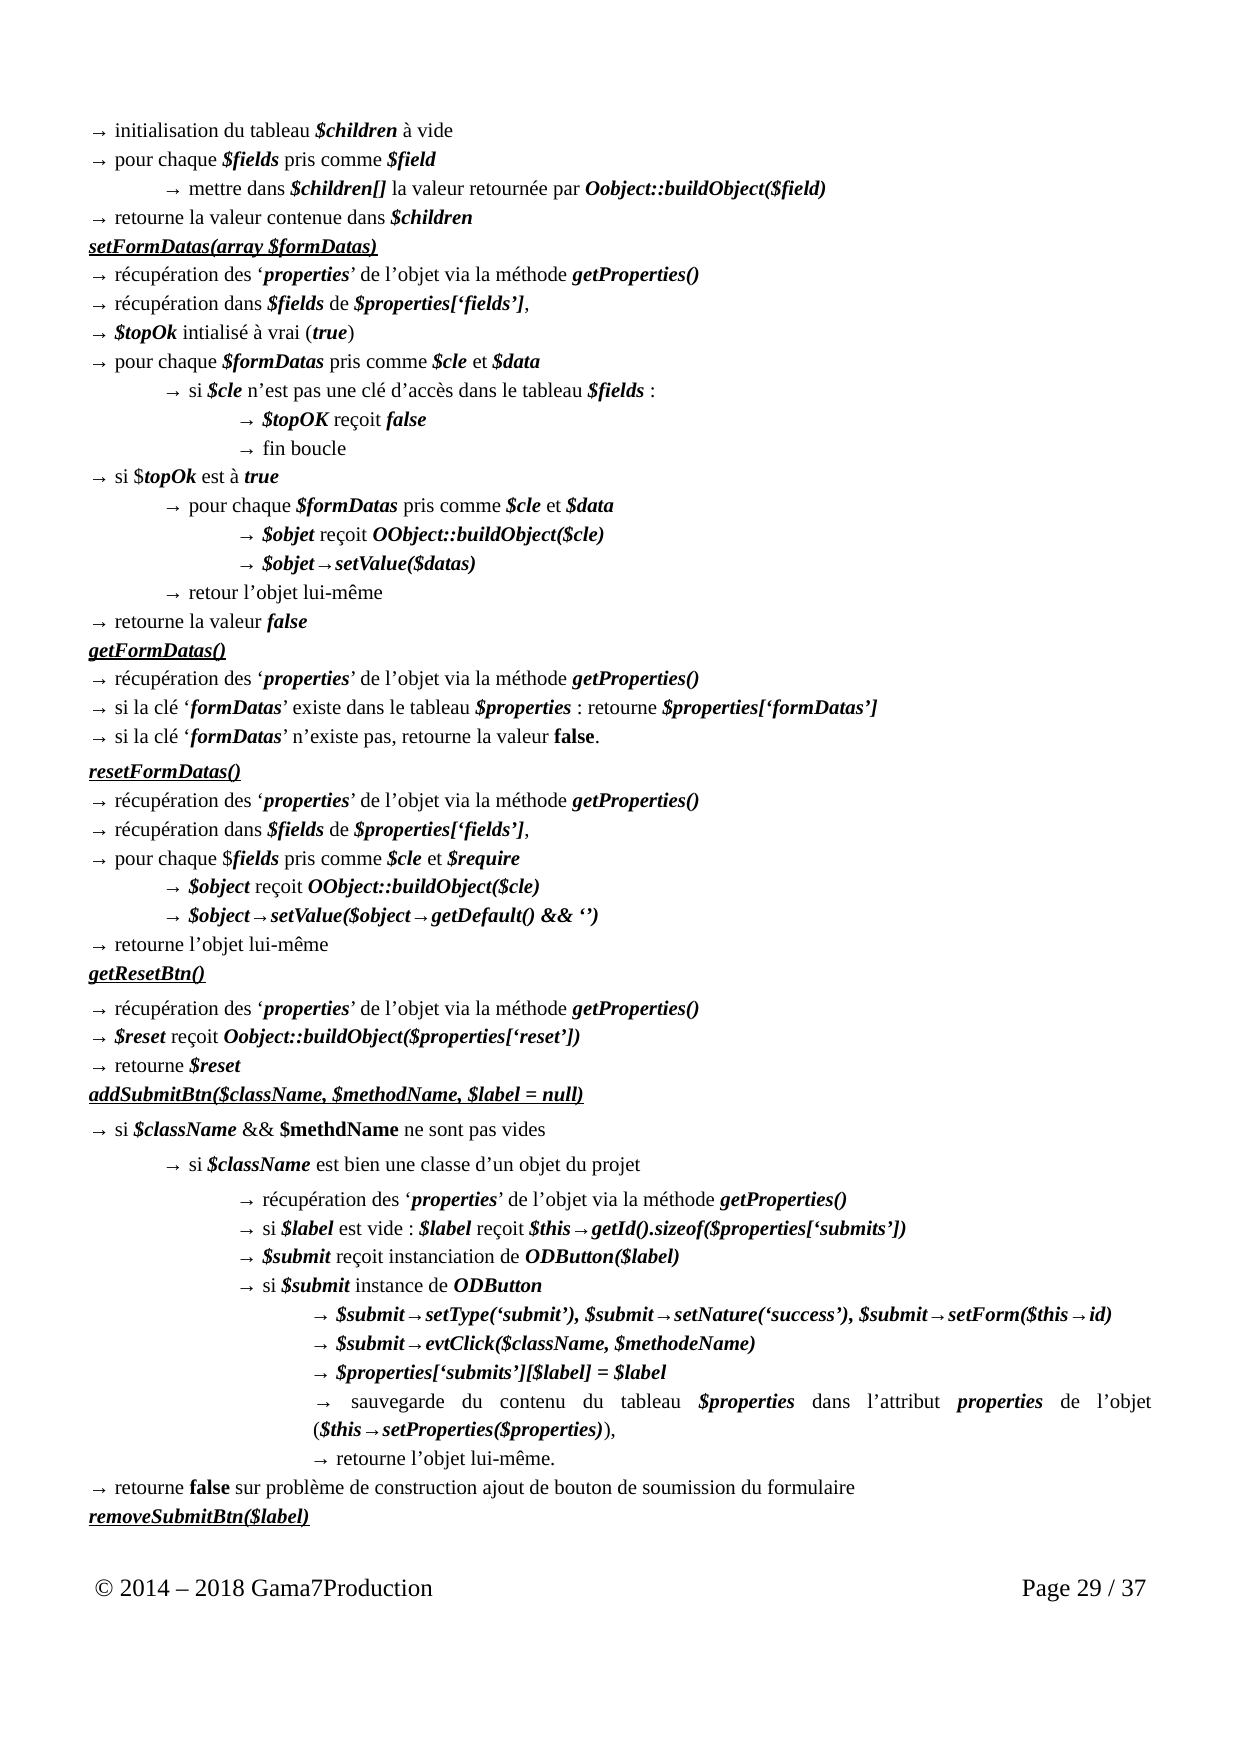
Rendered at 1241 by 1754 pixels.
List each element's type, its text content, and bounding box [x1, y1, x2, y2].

text → $object→setValue($object→getDefault() && ‘’) [88, 903, 1152, 927]
text → fin boucle [88, 436, 1152, 459]
text → $submit→evtClick($className, $methodeName) [88, 1331, 1152, 1355]
text → retourne la valeur false [88, 609, 1152, 633]
text getFormDatas() [88, 637, 1152, 662]
text setFormDatas(array $formDatas) [88, 233, 1152, 258]
text → $submit→setType(‘submit’), $submit→setNature(‘success’), $submit→setForm($this→id) [88, 1302, 1152, 1326]
text → pour chaque $fields pris comme $field [88, 147, 1152, 171]
text → $topOk intialisé à vrai (true) [88, 320, 1152, 344]
text → si la clé ‘formDatas’ n’existe pas, retourne la valeur false. [88, 724, 1152, 748]
text addSubmitBtn($className, $methodName, $label = null) [88, 1082, 1152, 1106]
text → si $className && $methdName ne sont pas vides [88, 1117, 1152, 1141]
text → si $submit instance de ODButton [88, 1273, 1152, 1297]
text → retourne $reset [88, 1053, 1152, 1077]
text → récupération des ‘properties’ de l’objet via la méthode getProperties() [88, 996, 1152, 1020]
text → pour chaque $formDatas pris comme $cle et $data [88, 349, 1152, 373]
text → récupération dans $fields de $properties[‘fields’], [88, 817, 1152, 841]
text → mettre dans $children[] la valeur retournée par Oobject::buildObject($field) [88, 176, 1152, 200]
text → récupération des ‘properties’ de l’objet via la méthode getProperties() [88, 262, 1152, 286]
text → pour chaque $formDatas pris comme $cle et $data [88, 493, 1152, 517]
text → retourne la valeur contenue dans $children [88, 205, 1152, 229]
text → $topOK reçoit false [88, 407, 1152, 431]
text → retourne l’objet lui-même. [88, 1446, 1152, 1470]
text resetFormDatas() [88, 759, 1152, 783]
text getResetBtn() [88, 961, 1152, 985]
text → si $cle n’est pas une clé d’accès dans le tableau $fields : [88, 378, 1152, 402]
text → récupération des ‘properties’ de l’objet via la méthode getProperties() [88, 788, 1152, 812]
text → retourne false sur problème de construction ajout de bouton de soumission du formulaire [88, 1475, 1152, 1499]
text → sauvegarde du contenu du tableau $properties dans l’attribut properties de l’objet ($this→setProperties($properties)), [313, 1388, 1152, 1441]
text → initialisation du tableau $children à vide [88, 118, 1152, 142]
text → si $topOk est à true [88, 464, 1152, 488]
text → retourne l’objet lui-même [88, 932, 1152, 956]
text → $object reçoit OObject::buildObject($cle) [88, 874, 1152, 898]
text → pour chaque $fields pris comme $cle et $require [88, 845, 1152, 869]
text → récupération des ‘properties’ de l’objet via la méthode getProperties() [88, 1187, 1152, 1211]
text → $properties[‘submits’][$label] = $label [88, 1360, 1152, 1384]
text → $objet→setValue($datas) [88, 551, 1152, 575]
text → $reset reçoit Oobject::buildObject($properties[‘reset’]) [88, 1024, 1152, 1048]
text → retour l’objet lui-même [88, 580, 1152, 604]
text → si la clé ‘formDatas’ existe dans le tableau $properties : retourne $properties[‘formDatas’] [88, 695, 1152, 719]
text → $submit reçoit instanciation de ODButton($label) [88, 1244, 1152, 1268]
text → récupération dans $fields de $properties[‘fields’], [88, 291, 1152, 315]
text → si $className est bien une classe d’un objet du projet [88, 1152, 1152, 1176]
text removeSubmitBtn($label) [88, 1504, 1152, 1528]
text → si $label est vide : $label reçoit $this→getId().sizeof($properties[‘submits’]) [88, 1215, 1152, 1239]
text → $objet reçoit OObject::buildObject($cle) [88, 522, 1152, 546]
text → récupération des ‘properties’ de l’objet via la méthode getProperties() [88, 666, 1152, 690]
